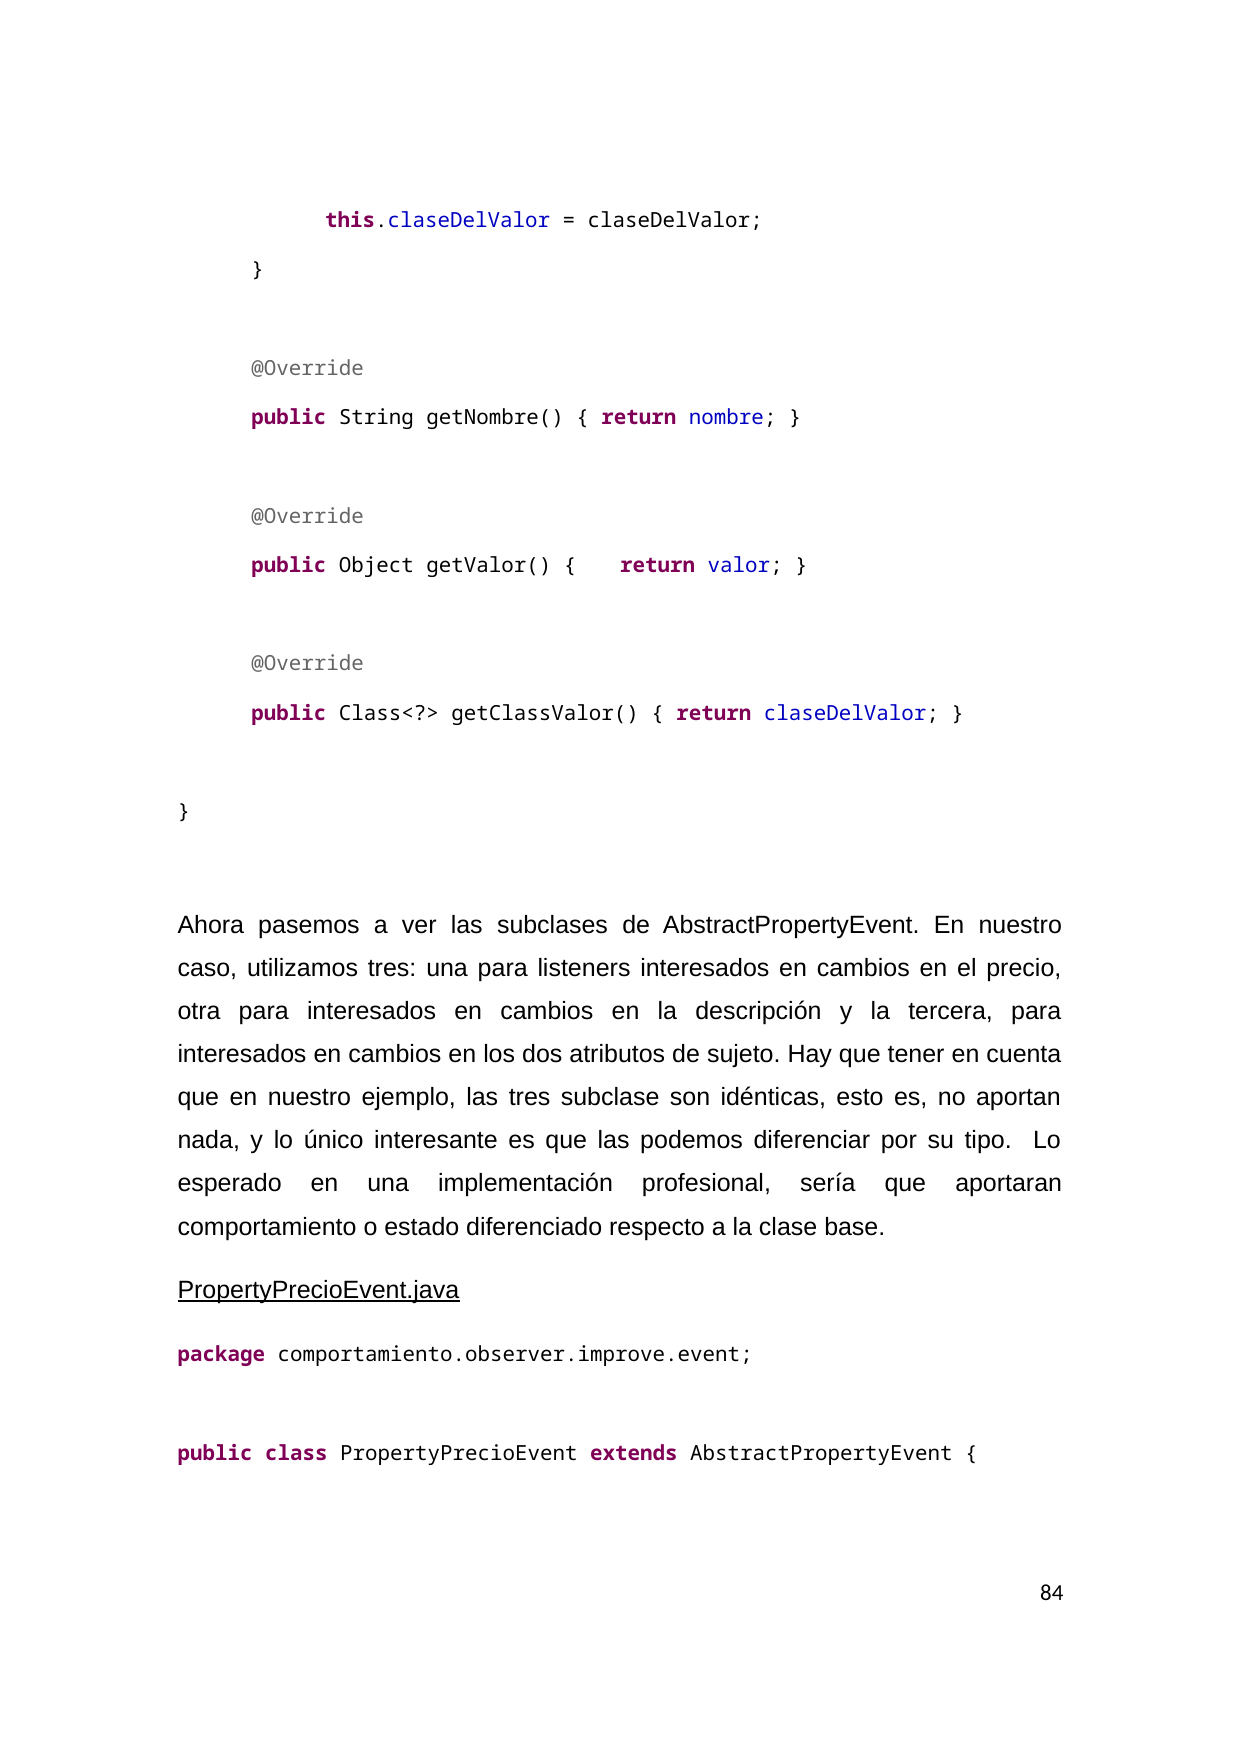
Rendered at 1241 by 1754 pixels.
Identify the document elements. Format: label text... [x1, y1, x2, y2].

text this.claseDelValor = claseDelValor; [177, 205, 1063, 233]
text } [177, 796, 1063, 825]
text @Override [177, 501, 1063, 529]
text } [177, 254, 1063, 283]
text public Object getValor() { return valor; } [177, 550, 1063, 578]
text public Class<?> getClassValor() { return claseDelValor; } [177, 698, 1063, 726]
text @Override [177, 648, 1063, 677]
text public String getNombre() { return nombre; } [177, 402, 1063, 431]
text PropertyPrecioEvent.java [177, 1275, 1063, 1304]
text @Override [177, 353, 1063, 381]
text package comportamiento.observer.improve.event; [177, 1339, 1063, 1368]
text Ahora pasemos a ver las subclases de AbstractPropertyEvent. En nuestro caso, utilizamos tres: una para listeners interesados en cambios en el precio, otra para interesados en cambios en la descripción y la tercera, para interesados en cambios en los dos atributos de sujeto. Hay que tener en cuenta que en nuestro ejemplo, las tres subclase son idénticas, esto es, no aportan nada, y lo único interesante es que las podemos diferenciar por su tipo. Lo esperado en una implementación profesional, sería que aportaran comportamiento o estado diferenciado respecto a la clase base. [177, 909, 1063, 1240]
text public class PropertyPrecioEvent extends AbstractPropertyEvent { [177, 1438, 1063, 1466]
